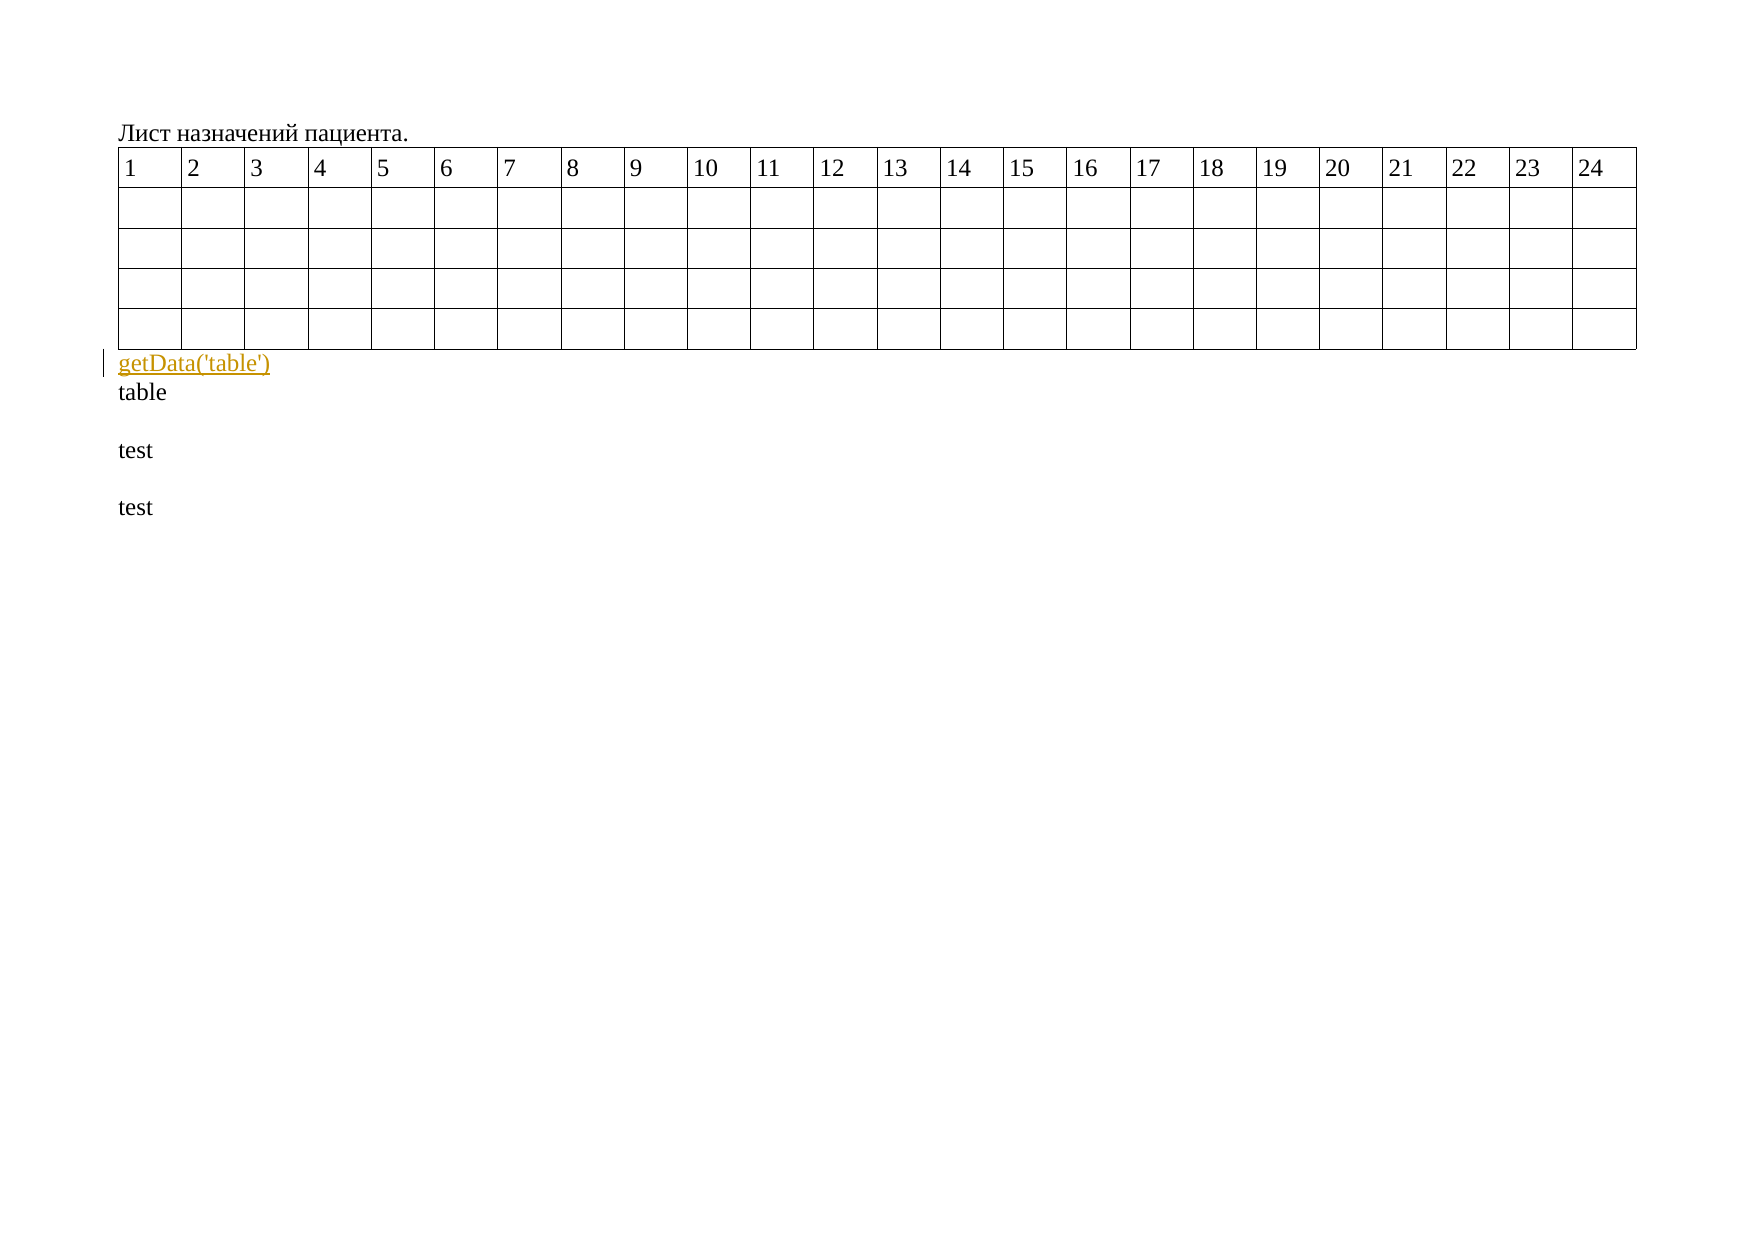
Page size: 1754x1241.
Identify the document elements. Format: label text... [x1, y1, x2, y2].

table_cell [309, 188, 371, 227]
table_cell [751, 229, 813, 268]
table_cell [245, 188, 308, 227]
table_cell [562, 269, 624, 308]
table_cell [1320, 188, 1382, 227]
table_cell [1320, 229, 1382, 268]
table_header 5 [372, 148, 434, 187]
table_header 20 [1320, 148, 1382, 187]
table_header 12 [814, 148, 877, 187]
table_cell [941, 269, 1003, 308]
table_header 22 [1447, 148, 1509, 187]
table_cell [1257, 229, 1319, 268]
table_cell [688, 309, 750, 348]
table_header 1 [119, 148, 181, 187]
table_cell [1257, 269, 1319, 308]
table_cell [814, 188, 877, 227]
table_cell [814, 229, 877, 268]
table_cell [1067, 188, 1130, 227]
table_cell [1194, 229, 1256, 268]
table_cell [498, 188, 561, 227]
table_cell [1194, 269, 1256, 308]
table_cell [751, 309, 813, 348]
table_cell [1131, 269, 1193, 308]
table_cell [878, 229, 940, 268]
table_header 6 [435, 148, 497, 187]
table_cell [878, 309, 940, 348]
table_cell [435, 309, 497, 348]
table_header 21 [1383, 148, 1446, 187]
table_cell [625, 269, 687, 308]
table_cell [435, 188, 497, 227]
table_header 16 [1067, 148, 1130, 187]
table_cell [751, 188, 813, 227]
table_header 14 [941, 148, 1003, 187]
table_cell [1004, 309, 1066, 348]
text Лист назначений пациента. [118, 118, 1636, 147]
table_cell [119, 269, 181, 308]
table_cell [814, 309, 877, 348]
table_cell [1447, 309, 1509, 348]
table_cell [372, 269, 434, 308]
table_cell [1257, 188, 1319, 227]
table_cell [1004, 229, 1066, 268]
table_cell [309, 269, 371, 308]
table_header 23 [1510, 148, 1572, 187]
table_header 4 [309, 148, 371, 187]
table_cell [562, 188, 624, 227]
table_header 17 [1131, 148, 1193, 187]
table_cell [372, 188, 434, 227]
table_cell [941, 229, 1003, 268]
table_cell [625, 188, 687, 227]
table_cell [941, 309, 1003, 348]
table_cell [1510, 309, 1572, 348]
table_cell [182, 309, 244, 348]
table_cell [372, 229, 434, 268]
table_cell [182, 229, 244, 268]
table_cell [245, 229, 308, 268]
table_cell [1131, 229, 1193, 268]
table_header 19 [1257, 148, 1319, 187]
table_header 9 [625, 148, 687, 187]
table_cell [1067, 269, 1130, 308]
table_header 15 [1004, 148, 1066, 187]
table_header 13 [878, 148, 940, 187]
table_header 11 [751, 148, 813, 187]
table_cell [1194, 188, 1256, 227]
text getData('table') [118, 350, 1636, 377]
table_cell [435, 229, 497, 268]
table_cell [1383, 309, 1446, 348]
table_cell [119, 229, 181, 268]
table_cell [498, 269, 561, 308]
table_cell [625, 229, 687, 268]
table_cell [1383, 269, 1446, 308]
table_header 10 [688, 148, 750, 187]
table_cell [182, 188, 244, 227]
table_cell [1004, 188, 1066, 227]
table_cell [878, 269, 940, 308]
table_cell [1257, 309, 1319, 348]
table_cell [1320, 269, 1382, 308]
table_cell [245, 269, 308, 308]
table_cell [751, 269, 813, 308]
table_cell [1131, 309, 1193, 348]
table_cell [941, 188, 1003, 227]
table_cell [878, 188, 940, 227]
table_cell [1067, 229, 1130, 268]
table_header 2 [182, 148, 244, 187]
table_cell [309, 309, 371, 348]
table_cell [814, 269, 877, 308]
text test [118, 492, 1636, 521]
table_cell [119, 188, 181, 227]
table_cell [1510, 269, 1572, 308]
table_cell [1383, 229, 1446, 268]
table_cell [1447, 269, 1509, 308]
table_cell [688, 269, 750, 308]
table_cell [1131, 188, 1193, 227]
table_cell [1573, 269, 1636, 308]
table_cell [1004, 269, 1066, 308]
table_cell [1573, 309, 1636, 348]
table_cell [1573, 229, 1636, 268]
table_cell [1573, 188, 1636, 227]
table_cell [688, 229, 750, 268]
table_cell [562, 229, 624, 268]
table_header 3 [245, 148, 308, 187]
table_header 7 [498, 148, 561, 187]
table_cell [498, 229, 561, 268]
table_cell [1447, 229, 1509, 268]
table_cell [562, 309, 624, 348]
table_cell [498, 309, 561, 348]
table_cell [688, 188, 750, 227]
table_cell [1067, 309, 1130, 348]
table_cell [435, 269, 497, 308]
table_header 24 [1573, 148, 1636, 187]
table_cell [119, 309, 181, 348]
table_cell [309, 229, 371, 268]
table_cell [245, 309, 308, 348]
table_header 18 [1194, 148, 1256, 187]
table_cell [1510, 188, 1572, 227]
table_cell [1510, 229, 1572, 268]
table_cell [372, 309, 434, 348]
table_cell [625, 309, 687, 348]
table_header 8 [562, 148, 624, 187]
text test [118, 435, 1636, 463]
table_cell [1320, 309, 1382, 348]
table_cell [1383, 188, 1446, 227]
table_cell [182, 269, 244, 308]
text table [118, 377, 1636, 406]
table_cell [1194, 309, 1256, 348]
table_cell [1447, 188, 1509, 227]
